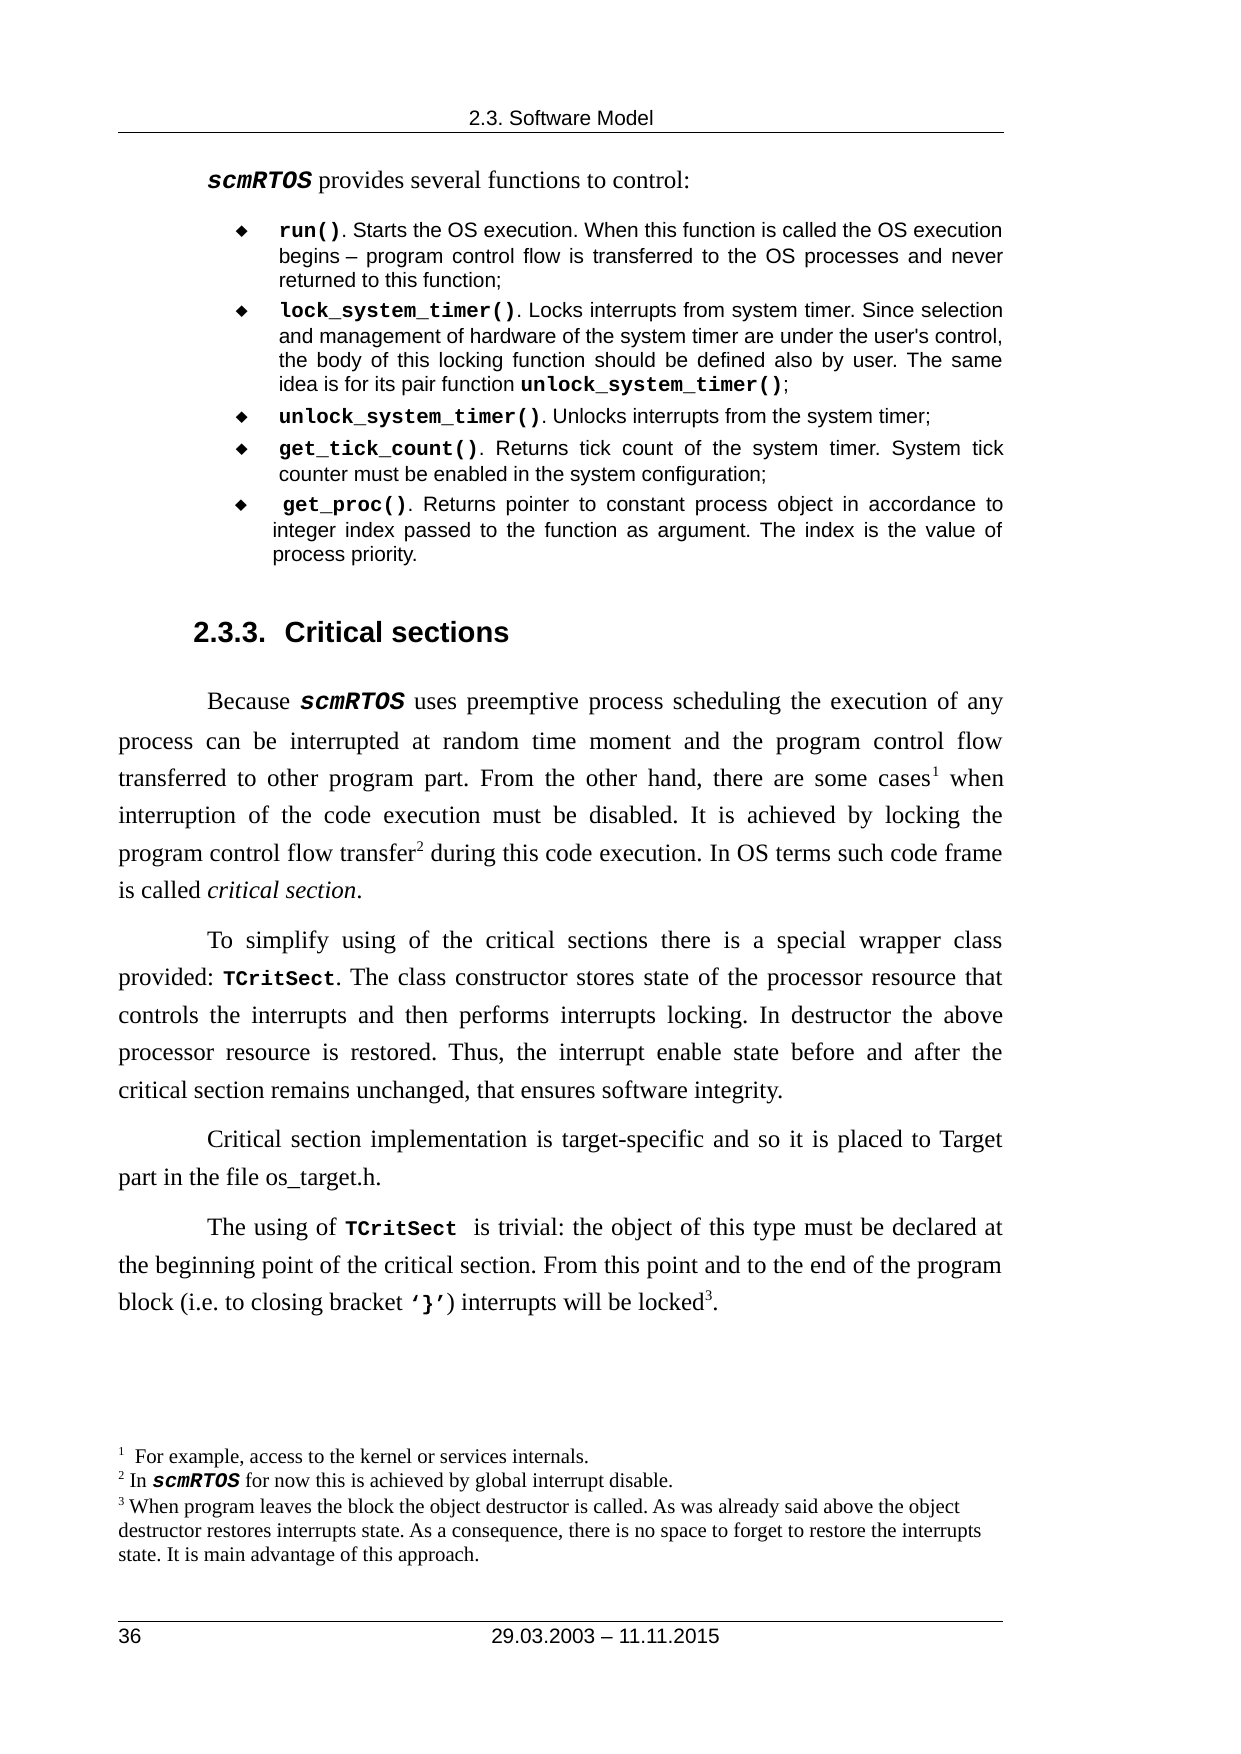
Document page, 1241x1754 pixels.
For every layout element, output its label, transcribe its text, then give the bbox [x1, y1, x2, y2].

text Because scmRTOS uses preemptive process scheduling the execution of any process can be interrupted at random time moment and the program control flow transferred to other program part. From the other hand, there are some cases when interruption of the code execution must be disabled. It is achieved by locking the program control flow transfer during this code execution. In OS terms such code frame is called critical section. [118, 686, 1004, 904]
text In scmRTOS for now this is achieved by global interrupt disable. [118, 1468, 1004, 1494]
text Critical section implementation is target-specific and so it is placed to Target part in the file os_target.h. [118, 1124, 1004, 1191]
text When program leaves the block the object destructor is called. As was already said above the object destructor restores interrupts state. As a consequence, there is no space to forget to restore the interrupts state. It is main advantage of this approach. [118, 1494, 1004, 1566]
subtitle Critical sections [193, 615, 886, 649]
list unlock_system_timer(). Unlocks interrupts from the system timer; [236, 403, 1004, 429]
list run(). Starts the OS execution. When this function is called the OS execution begins – program control flow is transferred to the OS processes and never returned to this function; [236, 218, 1004, 291]
text For example, access to the kernel or services internals. [118, 1444, 1004, 1468]
text The using of TCritSect is trivial: the object of this type must be declared at the beginning point of the critical section. From this point and to the end of the program block (i.e. to closing bracket ‘}’) interrupts will be locked. [118, 1212, 1004, 1317]
list get_proc(). Returns pointer to constant process object in accordance to integer index passed to the function as argument. The index is the value of process priority. [235, 492, 1004, 565]
text To simplify using of the critical sections there is a special wrapper class provided: TCritSect. The class constructor stores state of the processor resource that controls the interrupts and then performs interrupts locking. In destructor the above processor resource is restored. Thus, the interrupt enable state before and after the critical section remains unchanged, that ensures software integrity. [118, 925, 1004, 1103]
list lock_system_timer(). Locks interrupts from system timer. Since selection and management of hardware of the system timer are under the user's control, the body of this locking function should be defined also by user. The same idea is for its pair function unlock_system_timer(); [236, 298, 1004, 397]
text scmRTOS provides several functions to control: [118, 165, 1004, 196]
list get_tick_count(). Returns tick count of the system timer. System tick counter must be enabled in the system configuration; [236, 436, 1004, 485]
